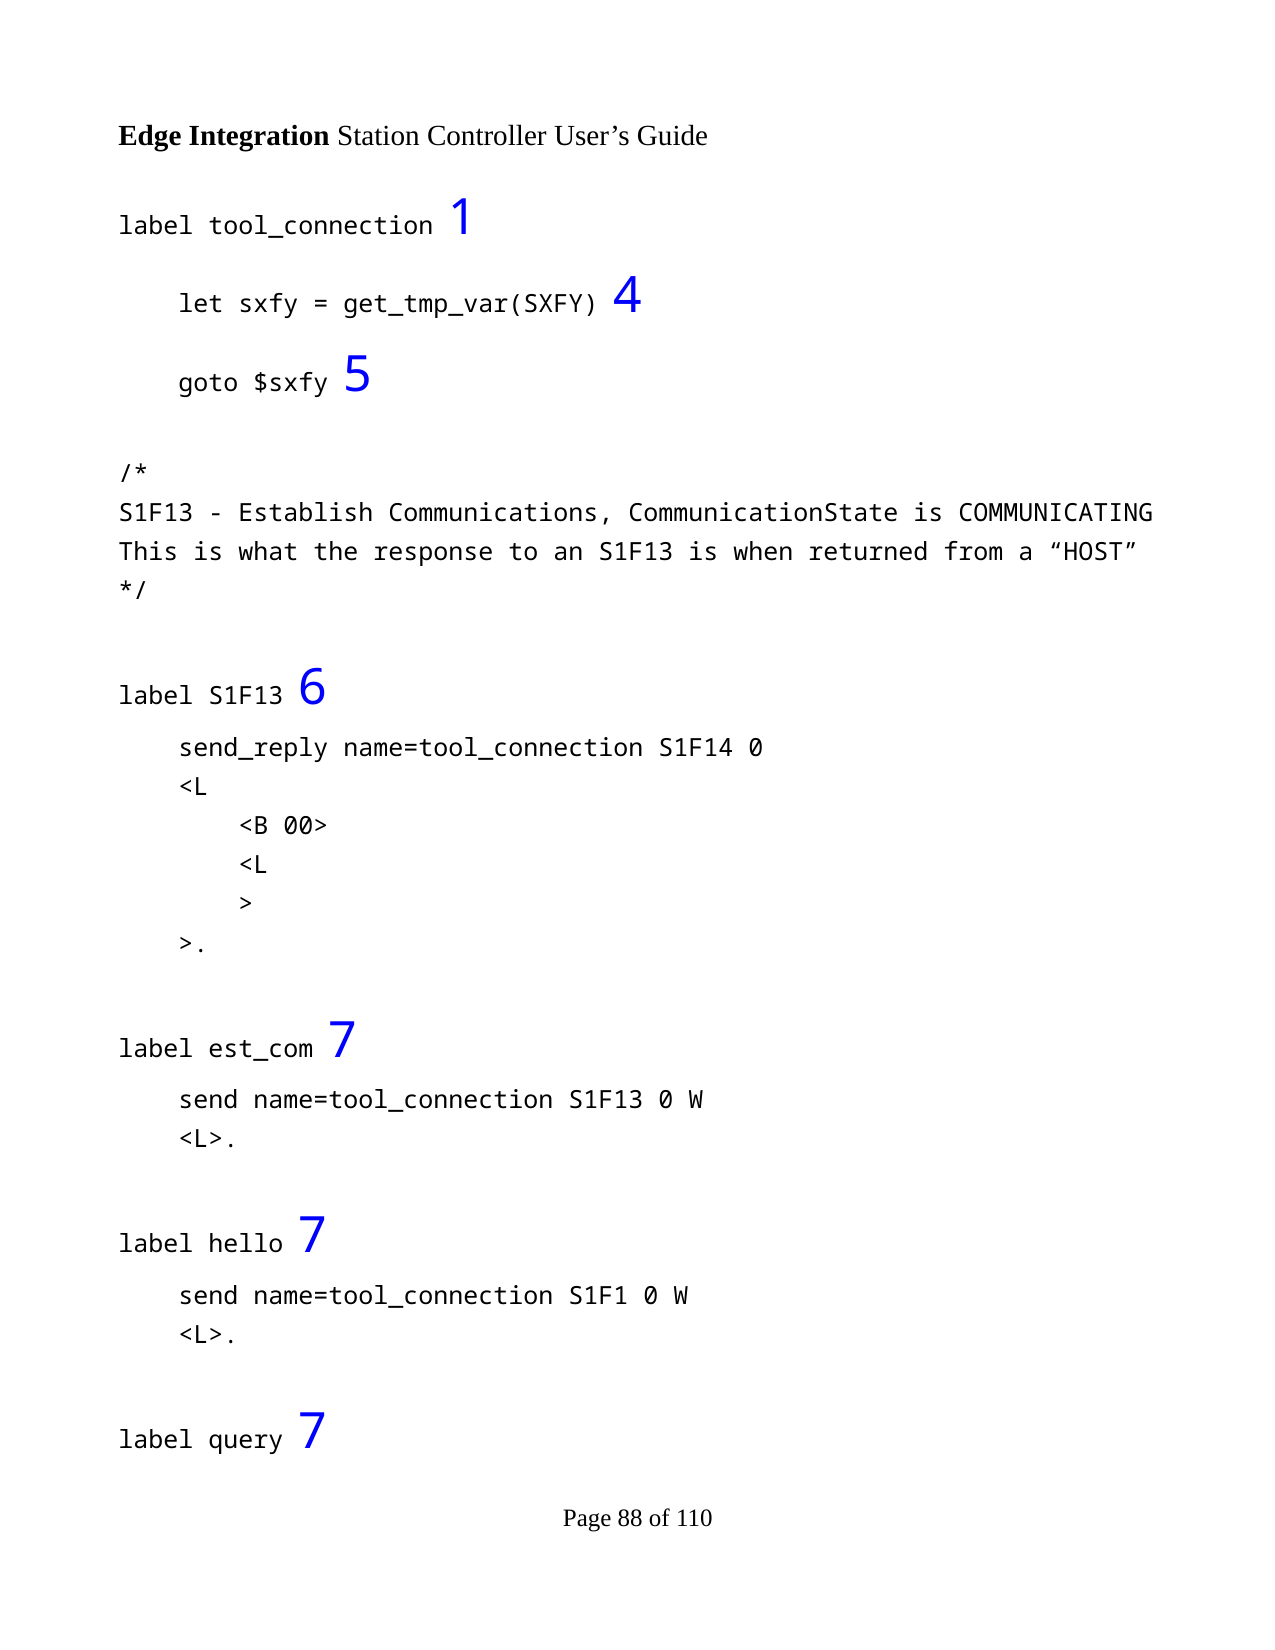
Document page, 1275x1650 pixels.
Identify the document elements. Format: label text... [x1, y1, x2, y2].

text <B 00> [118, 808, 1157, 842]
text <L [118, 847, 1157, 881]
text let sxfy = get_tmp_var(SXFY) 4 [118, 259, 1157, 328]
text label est_com 7 [118, 1004, 1157, 1072]
text label hello 7 [118, 1199, 1157, 1268]
text This is what the response to an S1F13 is when returned from a “HOST” [118, 534, 1157, 568]
text <L [118, 769, 1157, 803]
text S1F13 - Establish Communications, CommunicationState is COMMUNICATING [118, 494, 1157, 528]
text send_reply name=tool_connection S1F14 0 [118, 729, 1157, 763]
text /* [118, 455, 1157, 489]
text <L>. [118, 1317, 1157, 1351]
text send name=tool_connection S1F13 0 W [118, 1082, 1157, 1116]
text label S1F13 6 [118, 651, 1157, 719]
text */ [118, 573, 1157, 607]
text send name=tool_connection S1F1 0 W [118, 1278, 1157, 1312]
text > [118, 886, 1157, 920]
text goto $sxfy 5 [118, 338, 1157, 406]
text label query 7 [118, 1395, 1157, 1463]
text label tool_connection 1 [118, 181, 1157, 249]
text <L>. [118, 1121, 1157, 1155]
text >. [118, 925, 1157, 959]
